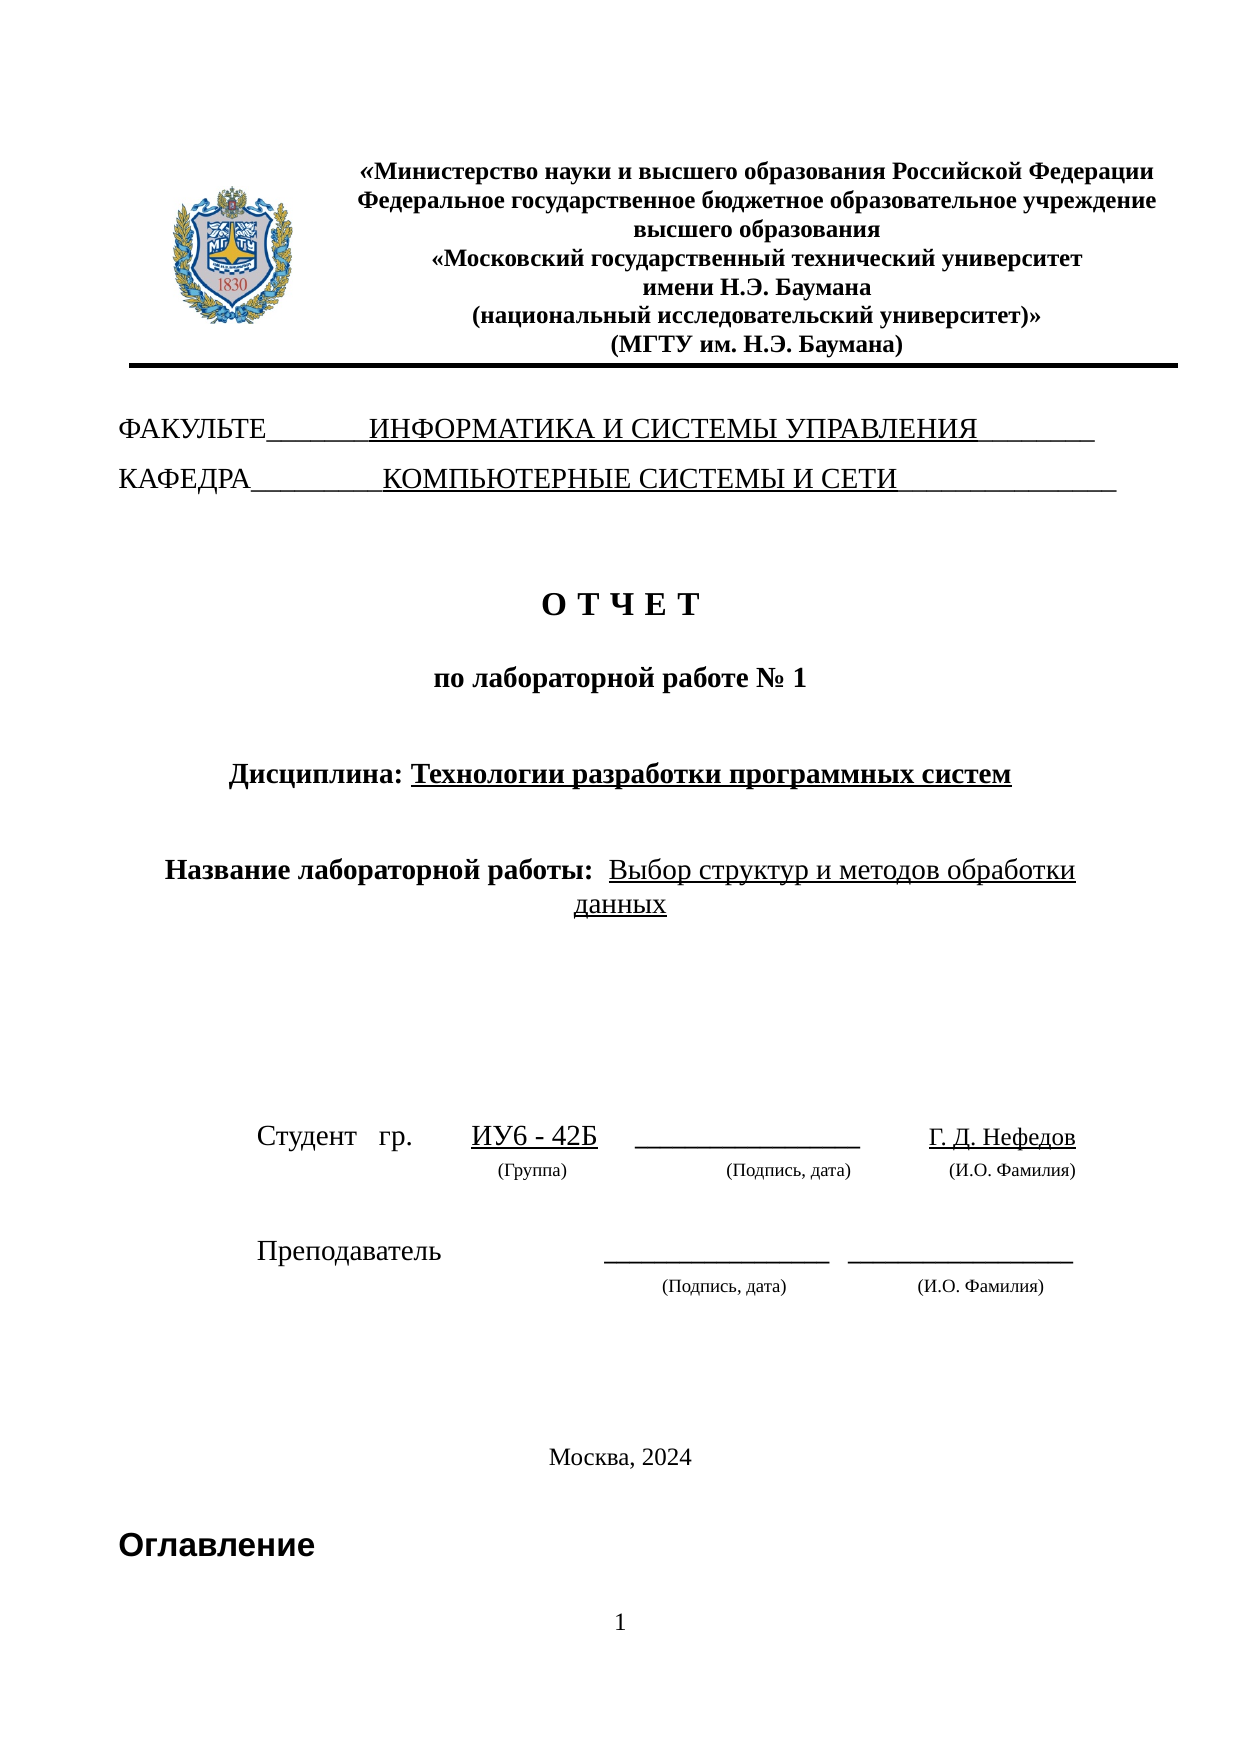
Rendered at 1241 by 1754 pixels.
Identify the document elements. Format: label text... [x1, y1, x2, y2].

text Москва, 2024 [118, 1442, 1122, 1471]
text Название лабораторной работы: Выбор структур и методов обработки данных [118, 852, 1122, 919]
subtitle ОТЧЕТ [118, 584, 1122, 623]
subtitle ФАКУЛЬТЕ_______ИНФОРМАТИКА И СИСТЕМЫ УПРАВЛЕНИЯ________ [118, 411, 1122, 444]
text (Группа) (Подпись, дата) (И.О. Фамилия) [118, 1152, 1122, 1183]
table_header [129, 147, 336, 363]
text Преподаватель __________________ __________________ [118, 1236, 1122, 1267]
text (Подпись, дата) (И.О. Фамилия) [118, 1267, 1122, 1298]
text Студент гр. ИУ6 - 42Б __________________ Г. Д. Нефедов [118, 1121, 1122, 1152]
text Дисциплина: Технологии разработки программных систем [118, 756, 1122, 790]
subtitle Оглавление [118, 1524, 1122, 1563]
table_header «Министерство науки и высшего образования Российской Федерации Федеральное государственное бюджетное образовательное учреждение высшего образования «Московский государственный технический университет имени Н.Э. Баумана (национальный исследовательский университет)» (МГТУ им. Н.Э. Баумана) [336, 147, 1178, 363]
picture [172, 186, 293, 324]
text по лабораторной работе № 1 [118, 660, 1122, 694]
text КАФЕДРА_________КОМПЬЮТЕРНЫЕ СИСТЕМЫ И СЕТИ_______________ [118, 461, 1122, 495]
